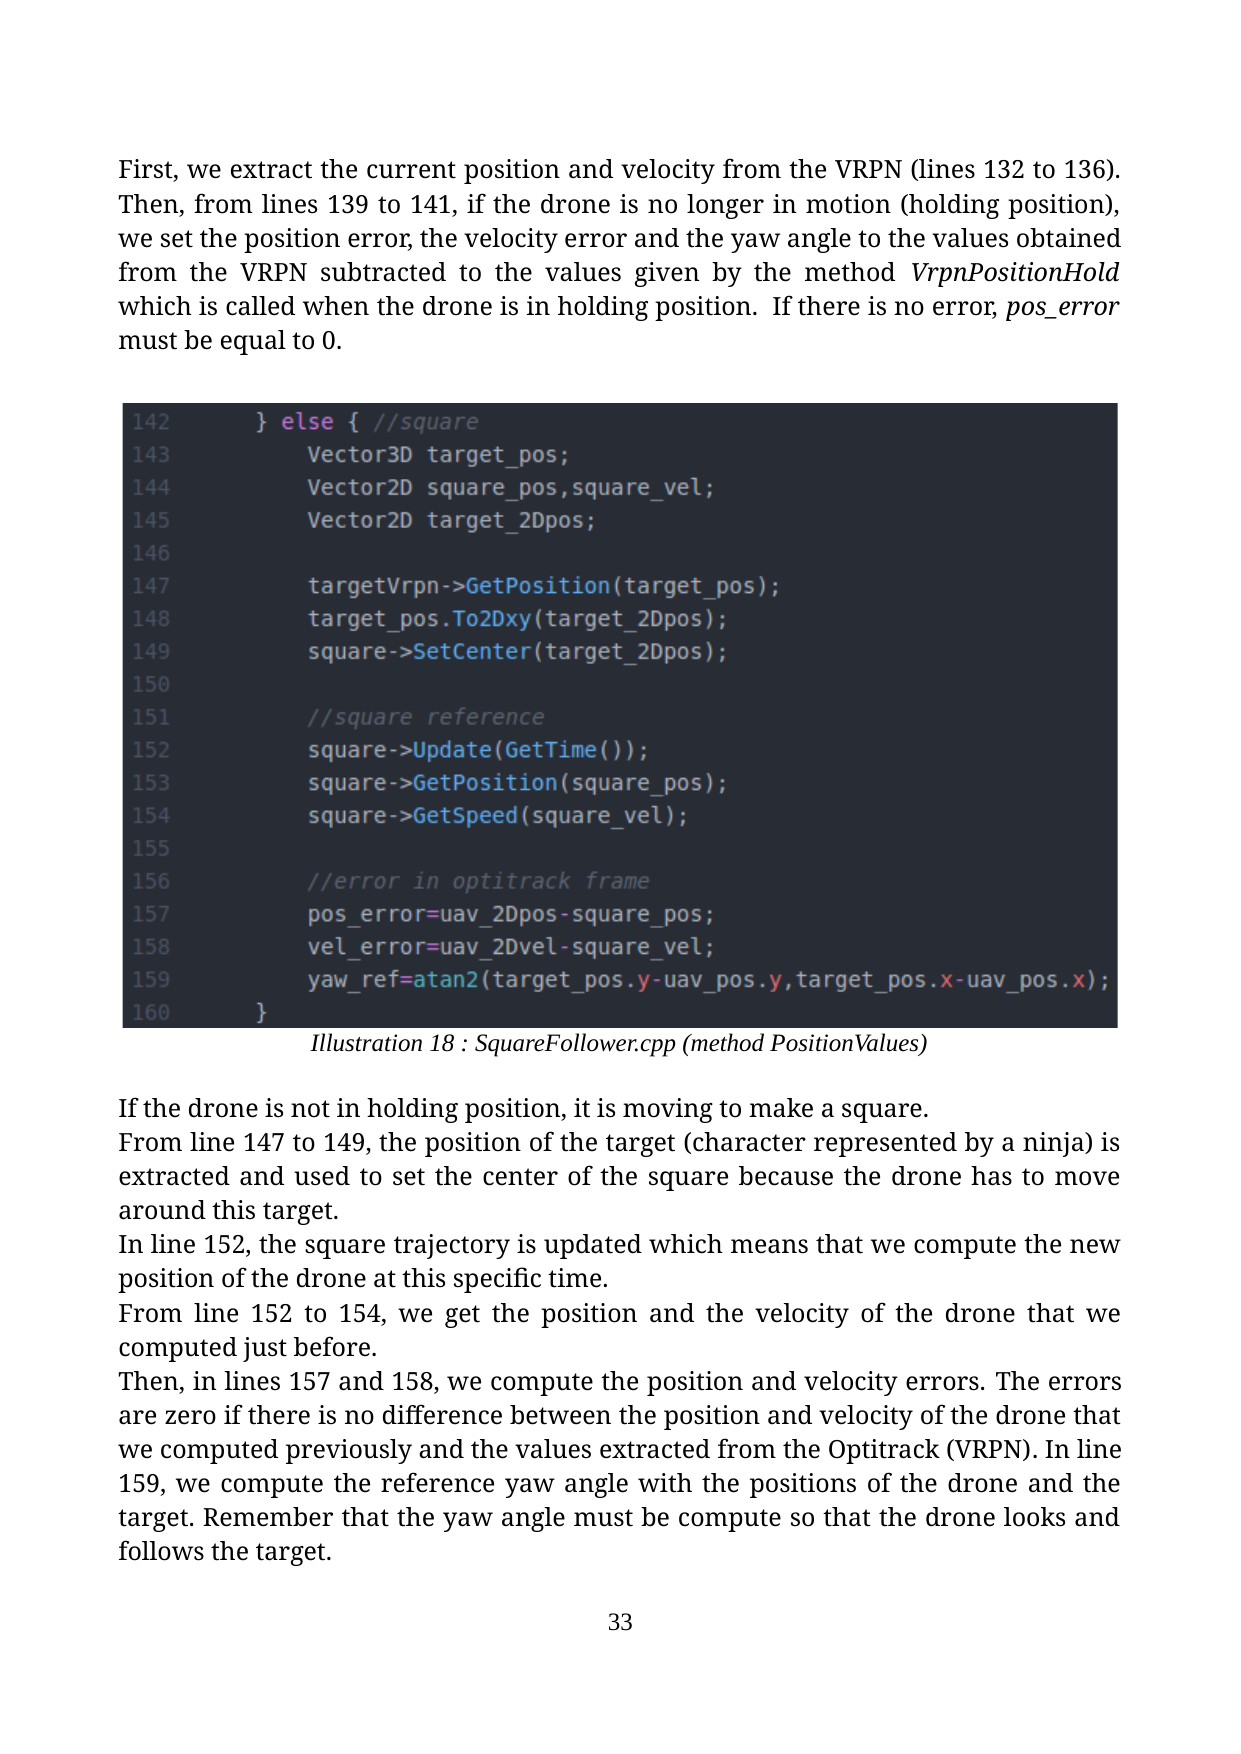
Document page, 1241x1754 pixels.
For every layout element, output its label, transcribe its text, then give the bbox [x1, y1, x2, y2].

picture [122, 403, 1118, 1028]
text If the drone is not in holding position, it is moving to make a square. [118, 1091, 1122, 1125]
text In line 152, the square trajectory is updated which means that we compute the new position of the drone at this specific time. [118, 1227, 1122, 1295]
text From line 152 to 154, we get the position and the velocity of the drone that we computed just before. [118, 1295, 1122, 1363]
text From line 147 to 149, the position of the target (character represented by a ninja) is extracted and used to set the center of the square because the drone has to move around this target. [118, 1125, 1122, 1227]
text Illustration 18 : SquareFollower.cpp (method PositionValues) [123, 1028, 1118, 1057]
text Then, in lines 157 and 158, we compute the position and velocity errors. The errors are zero if there is no difference between the position and velocity of the drone that we computed previously and the values extracted from the Optitrack (VRPN). In line 159, we compute the reference yaw angle with the positions of the drone and the target. Remember that the yaw angle must be compute so that the drone looks and follows the target. [118, 1363, 1122, 1568]
text First, we extract the current position and velocity from the VRPN (lines 132 to 136). Then, from lines 139 to 141, if the drone is no longer in motion (holding position), we set the position error, the velocity error and the yaw angle to the values obtained from the VRPN subtracted to the values given by the method VrpnPositionHold which is called when the drone is in holding position. If there is no error, pos_error must be equal to 0. [118, 118, 1122, 357]
